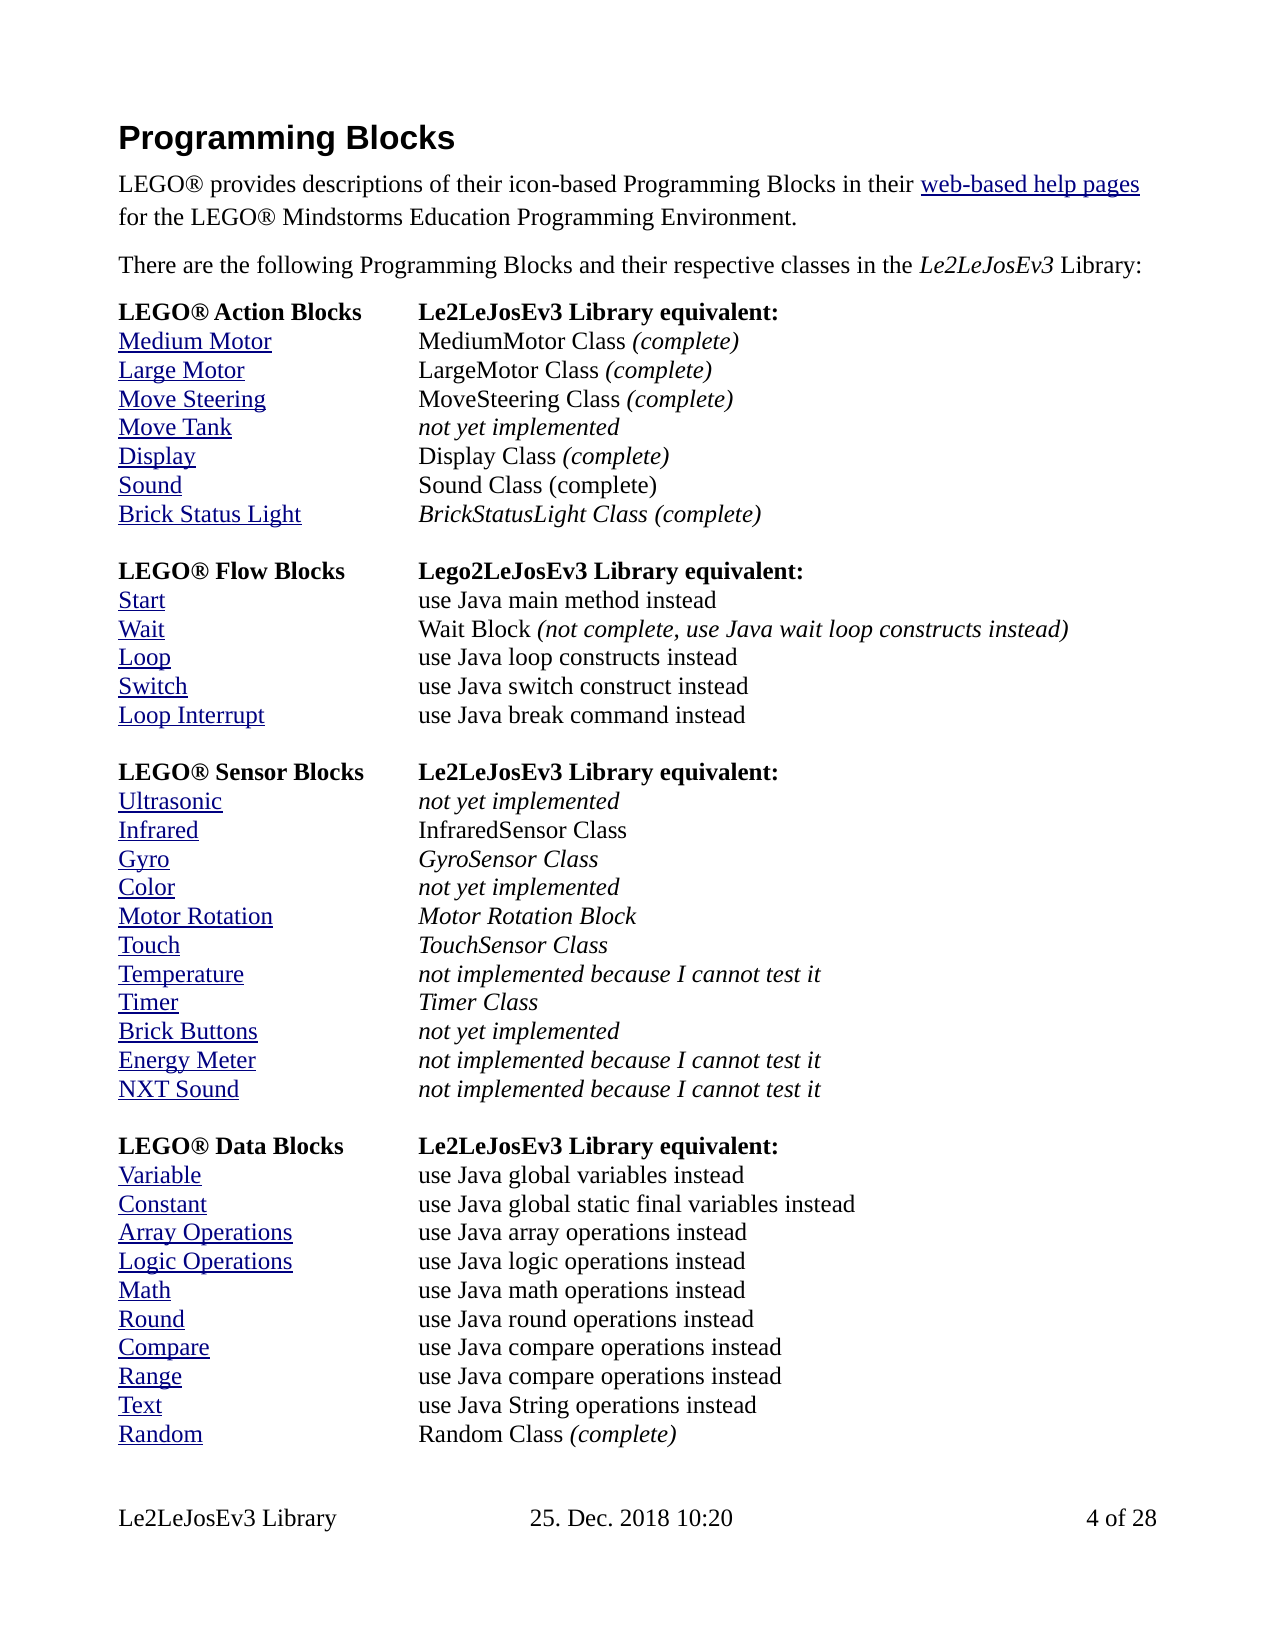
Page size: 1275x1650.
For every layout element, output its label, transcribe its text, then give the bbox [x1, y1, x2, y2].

text Energy Meter not implemented because I cannot test it [118, 1045, 1157, 1074]
text LEGO® provides descriptions of their icon-based Programming Blocks in their web-based help pages for the LEGO® Mindstorms Education Programming Environment. [118, 169, 1157, 231]
text LEGO® Sensor Blocks Le2LeJosEv3 Library equivalent: [118, 729, 1157, 786]
text Motor Rotation Motor Rotation Block [118, 901, 1157, 930]
text Wait Wait Block (not complete, use Java wait loop constructs instead) [118, 614, 1157, 642]
text Round use Java round operations instead [118, 1304, 1157, 1332]
text Sound Sound Class (complete) [118, 470, 1157, 499]
text Timer Timer Class [118, 987, 1157, 1016]
text Brick Buttons not yet implemented [118, 1016, 1157, 1045]
text Constant use Java global static final variables instead [118, 1189, 1157, 1217]
text Start use Java main method instead [118, 585, 1157, 614]
subtitle Programming Blocks [118, 118, 1157, 157]
text Temperature not implemented because I cannot test it [118, 959, 1157, 987]
text NXT Sound not implemented because I cannot test it [118, 1074, 1157, 1102]
text Text use Java String operations instead [118, 1390, 1157, 1419]
text Large Motor LargeMotor Class (complete) [118, 355, 1157, 384]
text Move Tank not yet implemented [118, 412, 1157, 441]
text Array Operations use Java array operations instead [118, 1217, 1157, 1246]
text Variable use Java global variables instead [118, 1160, 1157, 1189]
text Loop use Java loop constructs instead [118, 642, 1157, 671]
text Medium Motor MediumMotor Class (complete) [118, 326, 1157, 355]
text Compare use Java compare operations instead [118, 1332, 1157, 1361]
text Gyro GyroSensor Class [118, 844, 1157, 872]
text Switch use Java switch construct instead [118, 671, 1157, 700]
text Touch TouchSensor Class [118, 930, 1157, 959]
text Color not yet implemented [118, 872, 1157, 901]
text Ultrasonic not yet implemented [118, 786, 1157, 815]
text LEGO® Flow Blocks Lego2LeJosEv3 Library equivalent: [118, 527, 1157, 585]
text Math use Java math operations instead [118, 1275, 1157, 1304]
text There are the following Programming Blocks and their respective classes in the Le2LeJosEv3 Library: [118, 250, 1157, 279]
text LEGO® Data Blocks Le2LeJosEv3 Library equivalent: [118, 1102, 1157, 1160]
text Brick Status Light BrickStatusLight Class (complete) [118, 499, 1157, 527]
text Display Display Class (complete) [118, 441, 1157, 470]
text Random Random Class (complete) [118, 1419, 1157, 1447]
text Move Steering MoveSteering Class (complete) [118, 384, 1157, 412]
text Logic Operations use Java logic operations instead [118, 1246, 1157, 1275]
text Range use Java compare operations instead [118, 1361, 1157, 1390]
text LEGO® Action Blocks Le2LeJosEv3 Library equivalent: [118, 297, 1157, 326]
text Loop Interrupt use Java break command instead [118, 700, 1157, 729]
text Infrared InfraredSensor Class [118, 815, 1157, 844]
